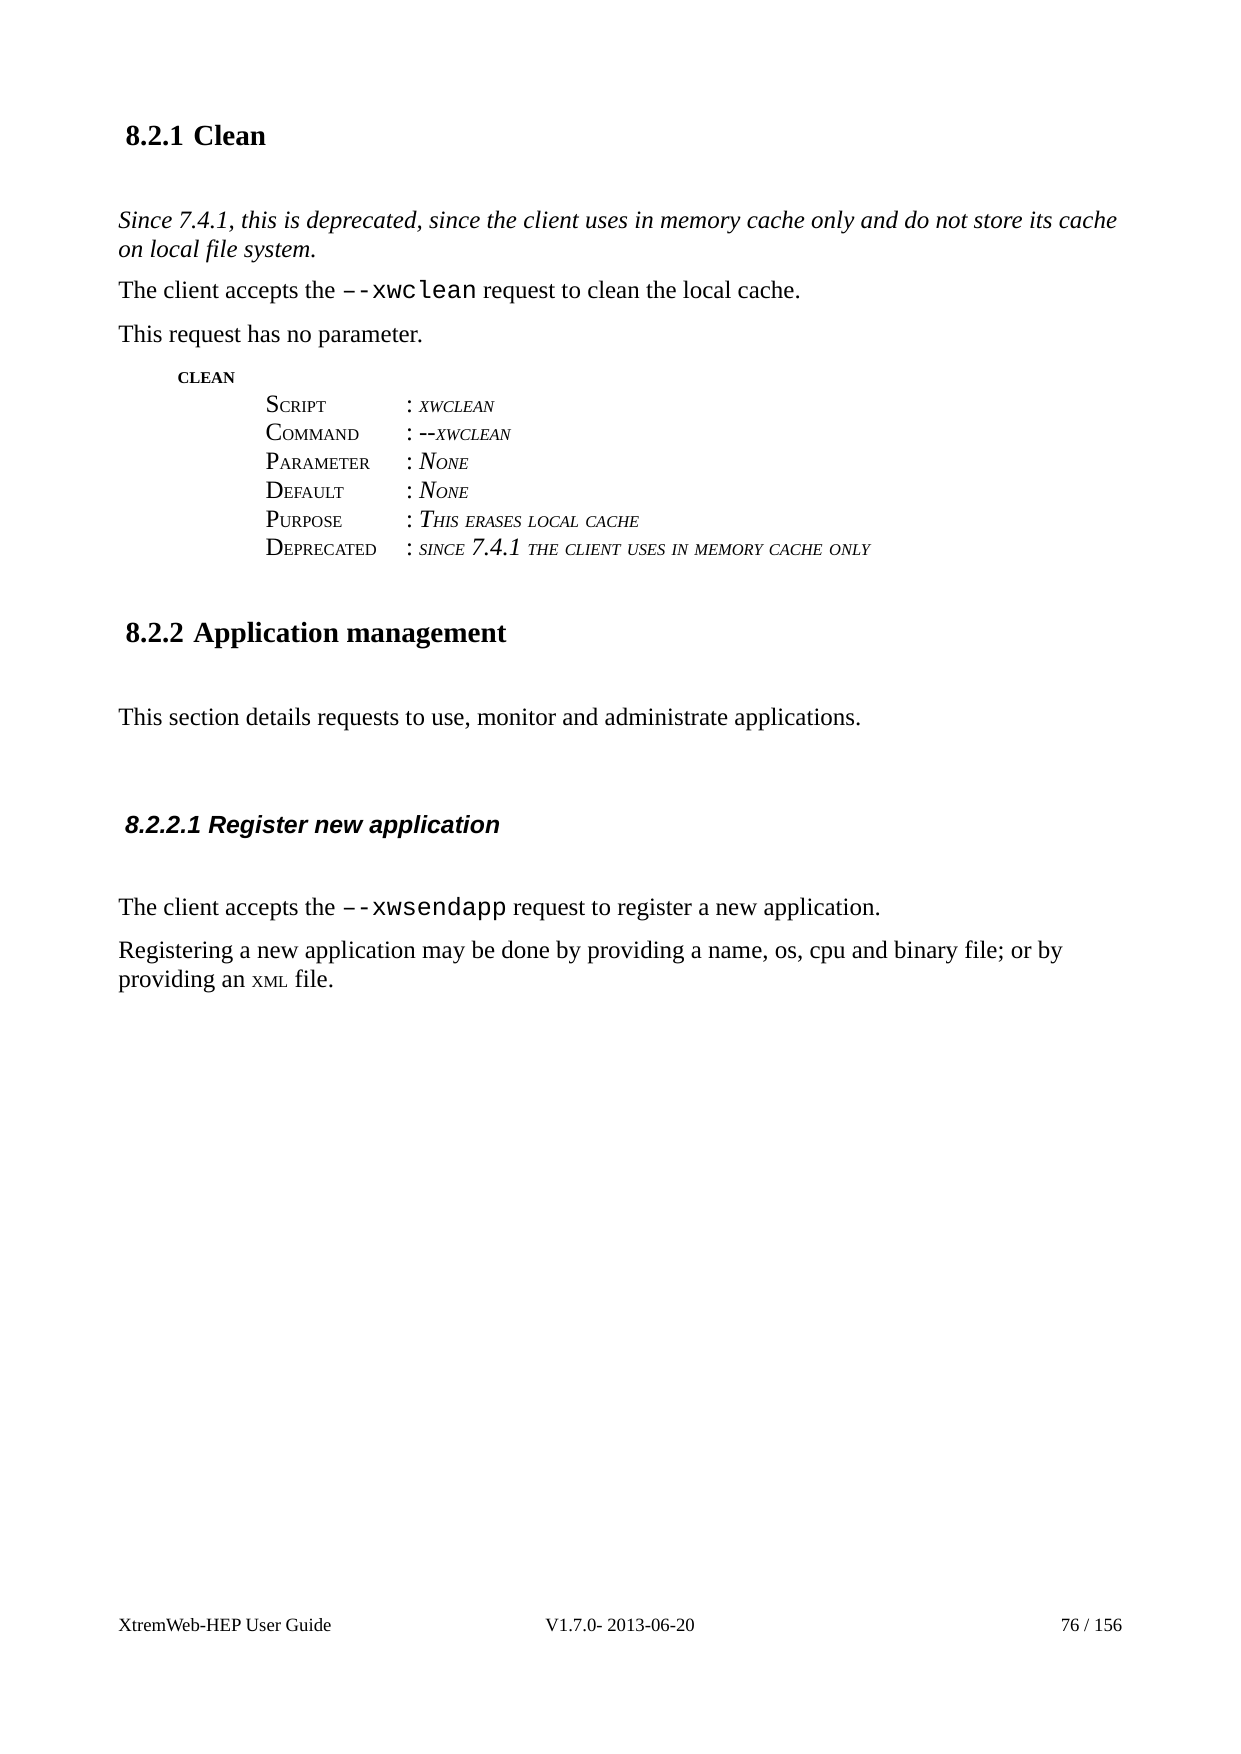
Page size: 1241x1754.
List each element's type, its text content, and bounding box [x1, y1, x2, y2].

text This request has no parameter. [118, 319, 1122, 347]
text Deprecated : since 7.4.1 the client uses in memory cache only [265, 532, 1122, 561]
subtitle Register new application [118, 810, 1122, 838]
text Registering a new application may be done by providing a name, os, cpu and binary file; or by providing an xml file. [118, 935, 1122, 993]
text Command : --xwclean [265, 417, 1122, 446]
text Script : xwclean [265, 389, 1122, 417]
text Parameter : None [265, 446, 1122, 475]
text This section details requests to use, monitor and administrate applications. [118, 702, 1122, 731]
subtitle Application management [118, 615, 1122, 648]
text clean [177, 360, 1122, 389]
text Default : None [265, 475, 1122, 504]
subtitle Clean [118, 118, 1122, 152]
text Since 7.4.1, this is deprecated, since the client uses in memory cache only and do not store its cache on local file system. [118, 205, 1122, 263]
text The client accepts the –-xwsendapp request to register a new application. [118, 892, 1122, 923]
text Purpose : This erases local cache [265, 504, 1122, 532]
text The client accepts the –-xwclean request to clean the local cache. [118, 275, 1122, 306]
